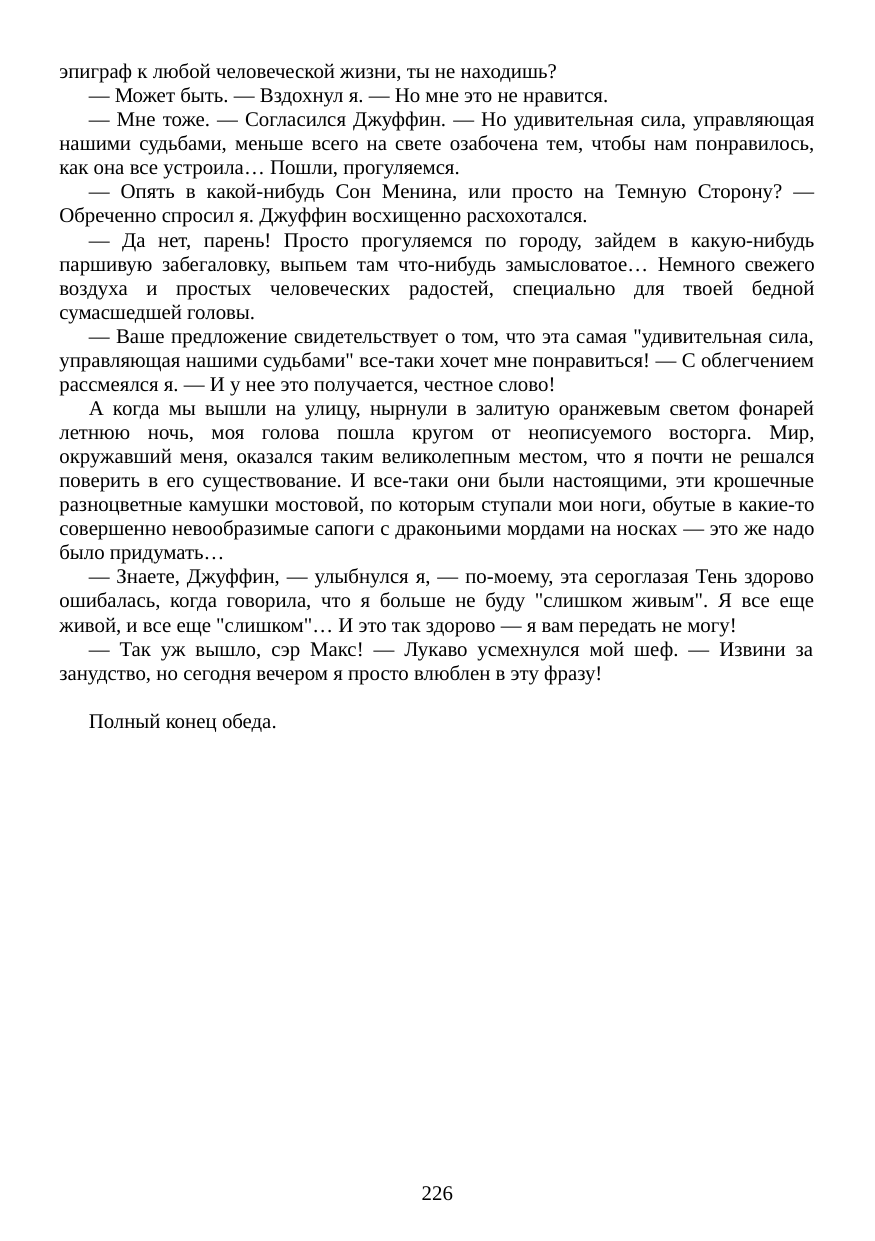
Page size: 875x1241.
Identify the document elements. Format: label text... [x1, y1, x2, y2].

text — Так уж вышло, сэр Макс! — Лукаво усмехнулся мой шеф. — Извини за занудство, но сегодня вечером я просто влюблен в эту фразу! [59, 637, 815, 685]
text — Да нет, парень! Просто прогуляемся по городу, зайдем в какую-нибудь паршивую забегаловку, выпьем там что-нибудь замысловатое… Немного свежего воздуха и простых человеческих радостей, специально для твоей бедной сумасшедшей головы. [59, 227, 815, 324]
text А когда мы вышли на улицу, нырнули в залитую оранжевым светом фонарей летнюю ночь, моя голова пошла кругом от неописуемого восторга. Мир, окружавший меня, оказался таким великолепным местом, что я почти не решался поверить в его существование. И все-таки они были настоящими, эти крошечные разноцветные камушки мостовой, по которым ступали мои ноги, обутые в какие-то совершенно невообразимые сапоги с драконьими мордами на носках — это же надо было придумать… [59, 396, 815, 564]
text — Мне тоже. — Согласился Джуффин. — Но удивительная сила, управляющая нашими судьбами, меньше всего на свете озабочена тем, чтобы нам понравилось, как она все устроила… Пошли, прогуляемся. [59, 107, 815, 179]
text — Ваше предложение свидетельствует о том, что эта самая "удивительная сила, управляющая нашими судьбами" все-таки хочет мне понравиться! — С облегчением рассмеялся я. — И у нее это получается, честное слово! [59, 324, 815, 396]
text эпиграф к любой человеческой жизни, ты не находишь? [59, 59, 815, 83]
text Полный конец обеда. [59, 709, 815, 733]
text — Может быть. — Вздохнул я. — Но мне это не нравится. [59, 83, 815, 107]
text — Знаете, Джуффин, — улыбнулся я, — по-моему, эта сероглазая Тень здорово ошибалась, когда говорила, что я больше не буду "слишком живым". Я все еще живой, и все еще "слишком"… И это так здорово — я вам передать не могу! [59, 564, 815, 637]
text — Опять в какой-нибудь Сон Менина, или просто на Темную Сторону? — Обреченно спросил я. Джуффин восхищенно расхохотался. [59, 179, 815, 227]
